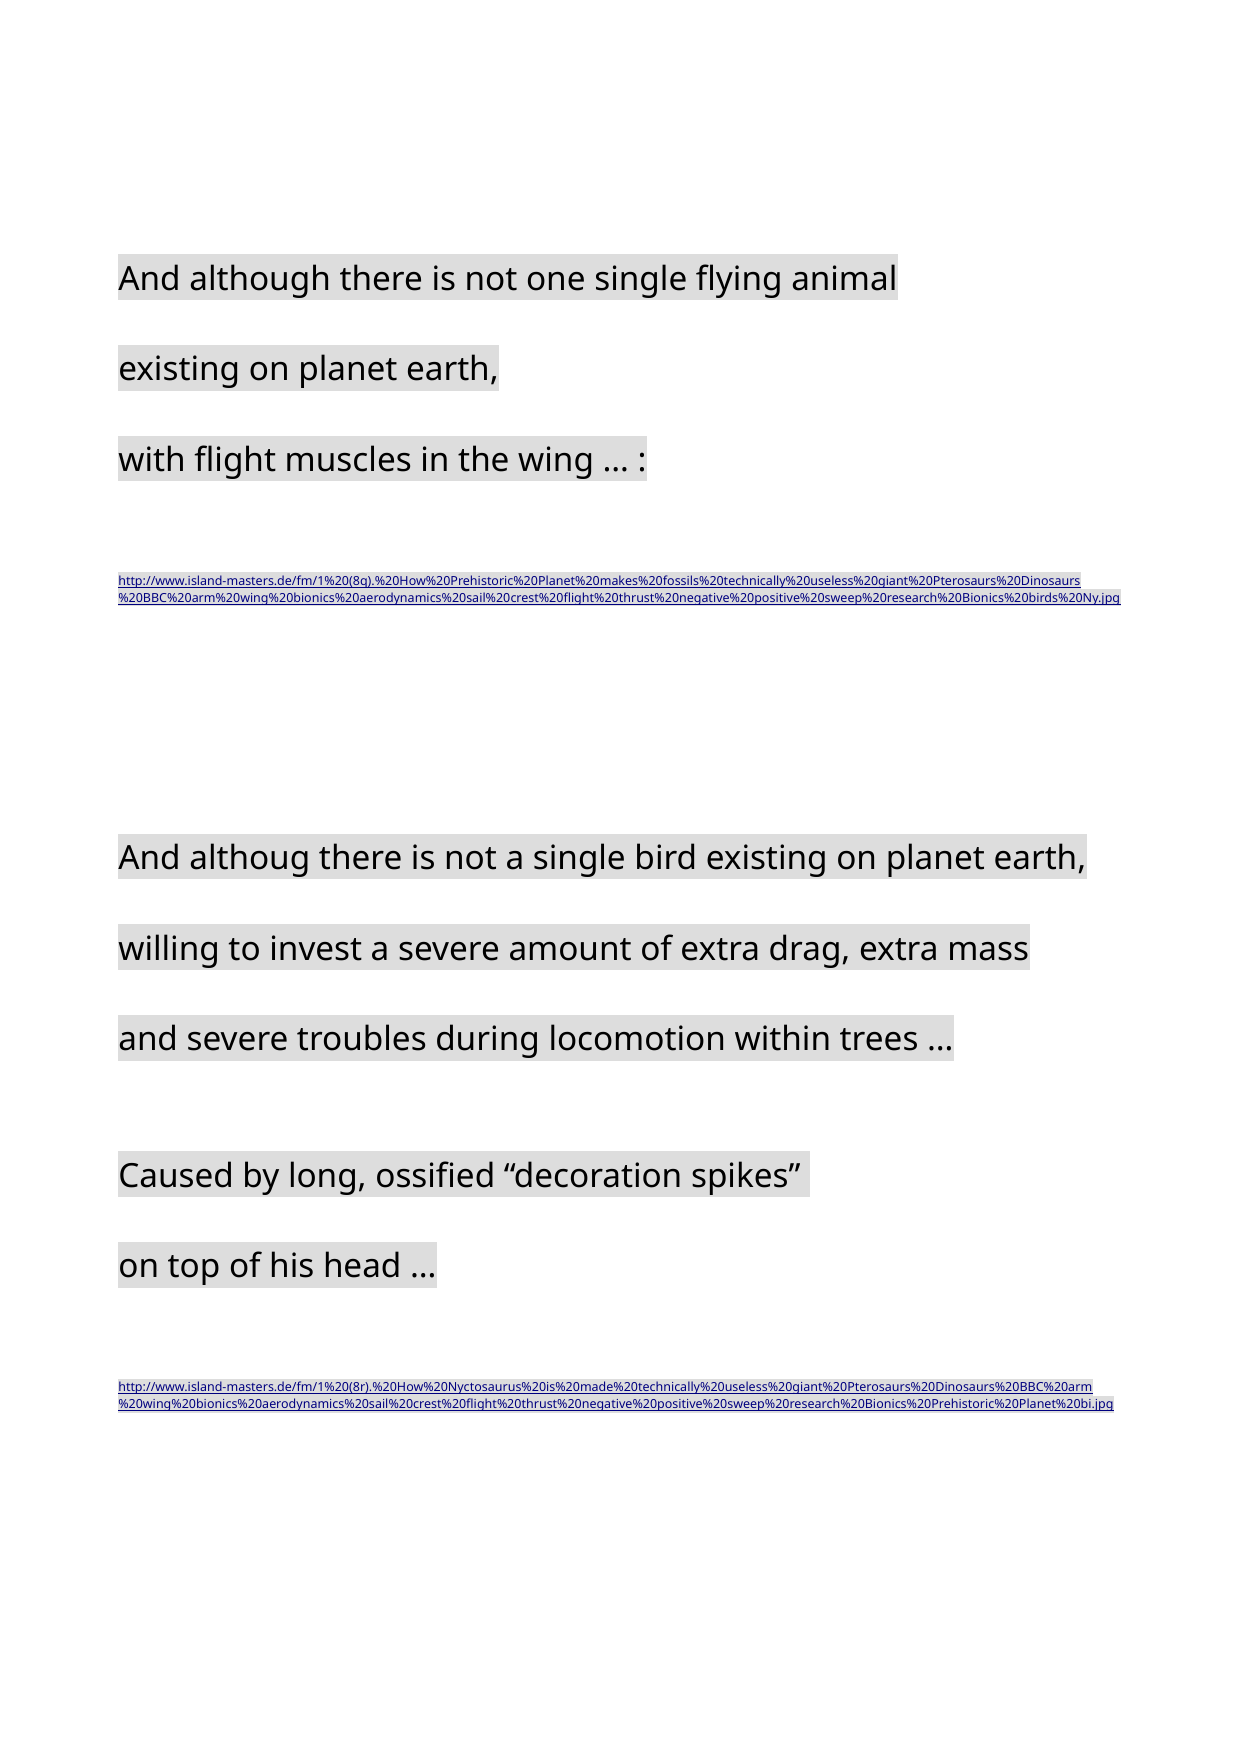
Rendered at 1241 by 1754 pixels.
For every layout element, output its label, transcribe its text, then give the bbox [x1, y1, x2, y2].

text And althoug there is not a single bird existing on planet earth, [118, 833, 1122, 879]
text Caused by long, ossified “decoration spikes” [118, 1151, 1122, 1197]
text with flight muscles in the wing … : [118, 436, 1122, 481]
text on top of his head … [118, 1242, 1122, 1288]
text http://www.island-masters.de/fm/1%20(8q).%20How%20Prehistoric%20Planet%20makes%20fossils%20technically%20useless%20giant%20Pterosaurs%20Dinosaurs%20BBC%20arm%20wing%20bionics%20aerodynamics%20sail%20crest%20flight%20thrust%20negative%20positive%20sweep%20research%20Bionics%20birds%20Ny.jpg [118, 572, 1122, 606]
text http://www.island-masters.de/fm/1%20(8r).%20How%20Nyctosaurus%20is%20made%20technically%20useless%20giant%20Pterosaurs%20Dinosaurs%20BBC%20arm%20wing%20bionics%20aerodynamics%20sail%20crest%20flight%20thrust%20negative%20positive%20sweep%20research%20Bionics%20Prehistoric%20Planet%20bi.jpg [118, 1378, 1122, 1413]
text existing on planet earth, [118, 345, 1122, 391]
text and severe troubles during locomotion within trees … [118, 1015, 1122, 1061]
text And although there is not one single flying animal [118, 254, 1122, 300]
text willing to invest a severe amount of extra drag, extra mass [118, 924, 1122, 970]
